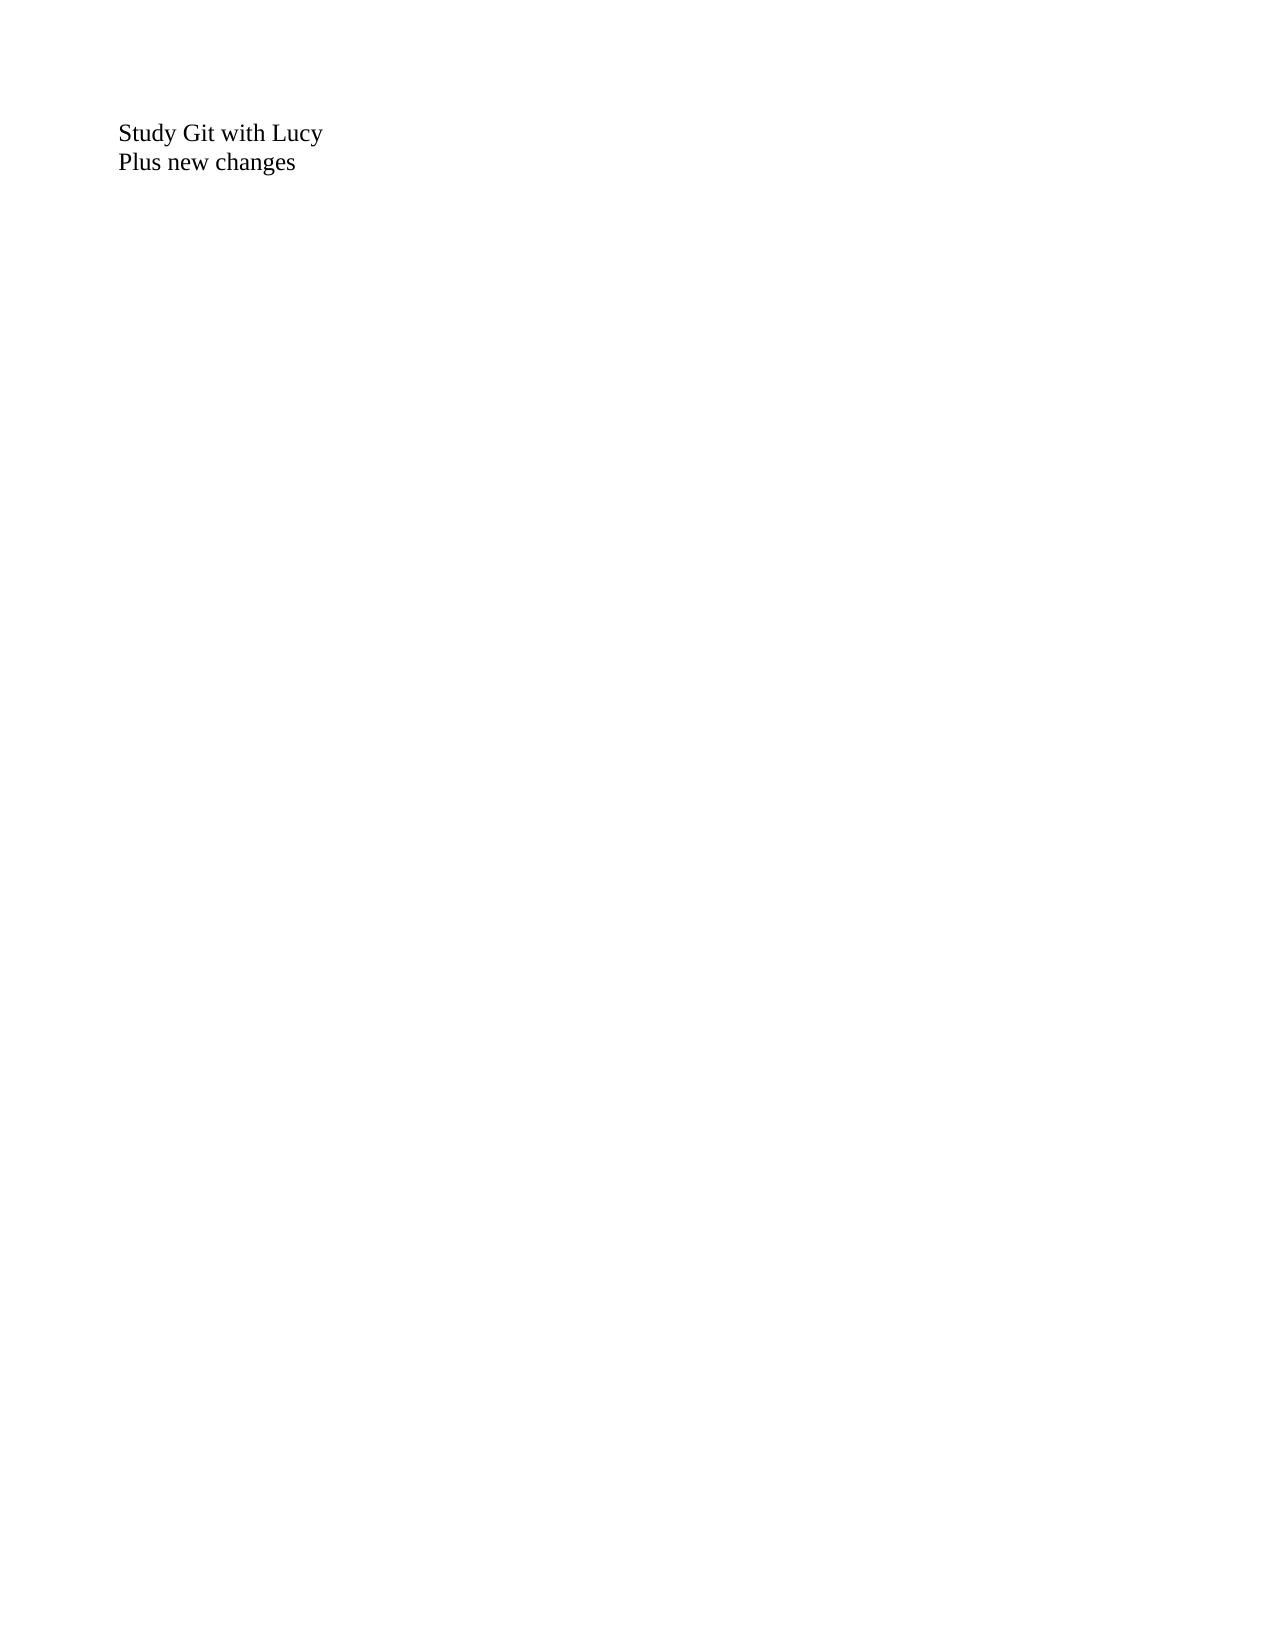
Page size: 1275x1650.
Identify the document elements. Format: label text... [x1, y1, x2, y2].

text Study Git with Lucy [118, 118, 1157, 147]
text Plus new changes [118, 147, 1157, 176]
